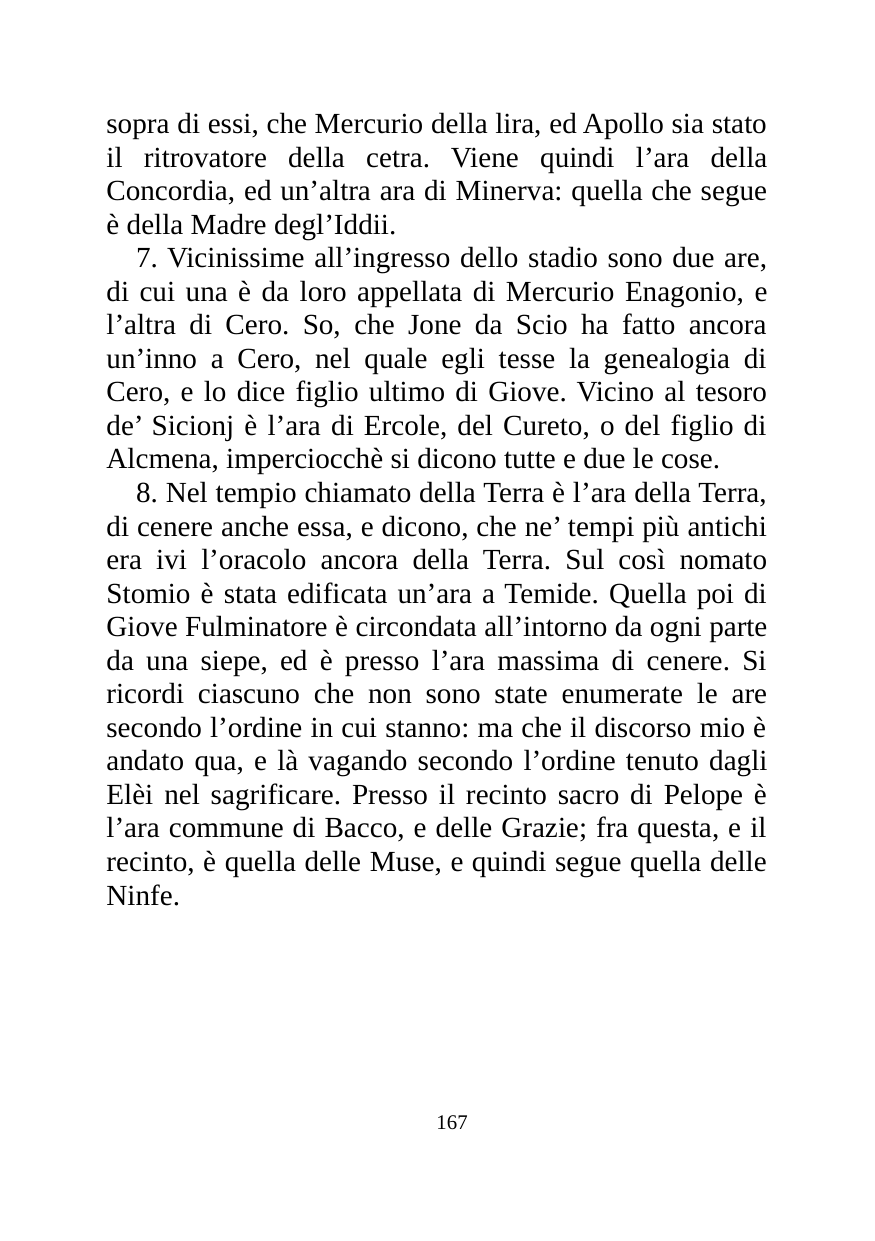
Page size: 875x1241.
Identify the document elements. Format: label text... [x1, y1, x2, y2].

text 7. Vicinissime all’ingresso dello stadio sono due are, di cui una è da loro appellata di Mercurio Enagonio, e l’altra di Cero. So, che Jone da Scio ha fatto ancora un’inno a Cero, nel quale egli tesse la genealogia di Cero, e lo dice figlio ultimo di Giove. Vicino al tesoro de’ Sicionj è l’ara di Ercole, del Cureto, o del figlio di Alcmena, imperciocchè si dicono tutte e due le cose. [106, 240, 768, 475]
text 8. Nel tempio chiamato della Terra è l’ara della Terra, di cenere anche essa, e dicono, che ne’ tempi più antichi era ivi l’oracolo ancora della Terra. Sul così nomato Stomio è stata edificata un’ara a Temide. Quella poi di Giove Fulminatore è circondata all’intorno da ogni parte da una siepe, ed è presso l’ara massima di cenere. Si ricordi ciascuno che non sono state enumerate le are secondo l’ordine in cui stanno: ma che il discorso mio è andato qua, e là vagando secondo l’ordine tenuto dagli Elèi nel sagrificare. Presso il recinto sacro di Pelope è l’ara commune di Bacco, e delle Grazie; fra questa, e il recinto, è quella delle Muse, e quindi segue quella delle Ninfe. [106, 475, 768, 911]
text sopra di essi, che Mercurio della lira, ed Apollo sia stato il ritrovatore della cetra. Viene quindi l’ara della Concordia, ed un’altra ara di Minerva: quella che segue è della Madre degl’Iddii. [106, 106, 768, 240]
